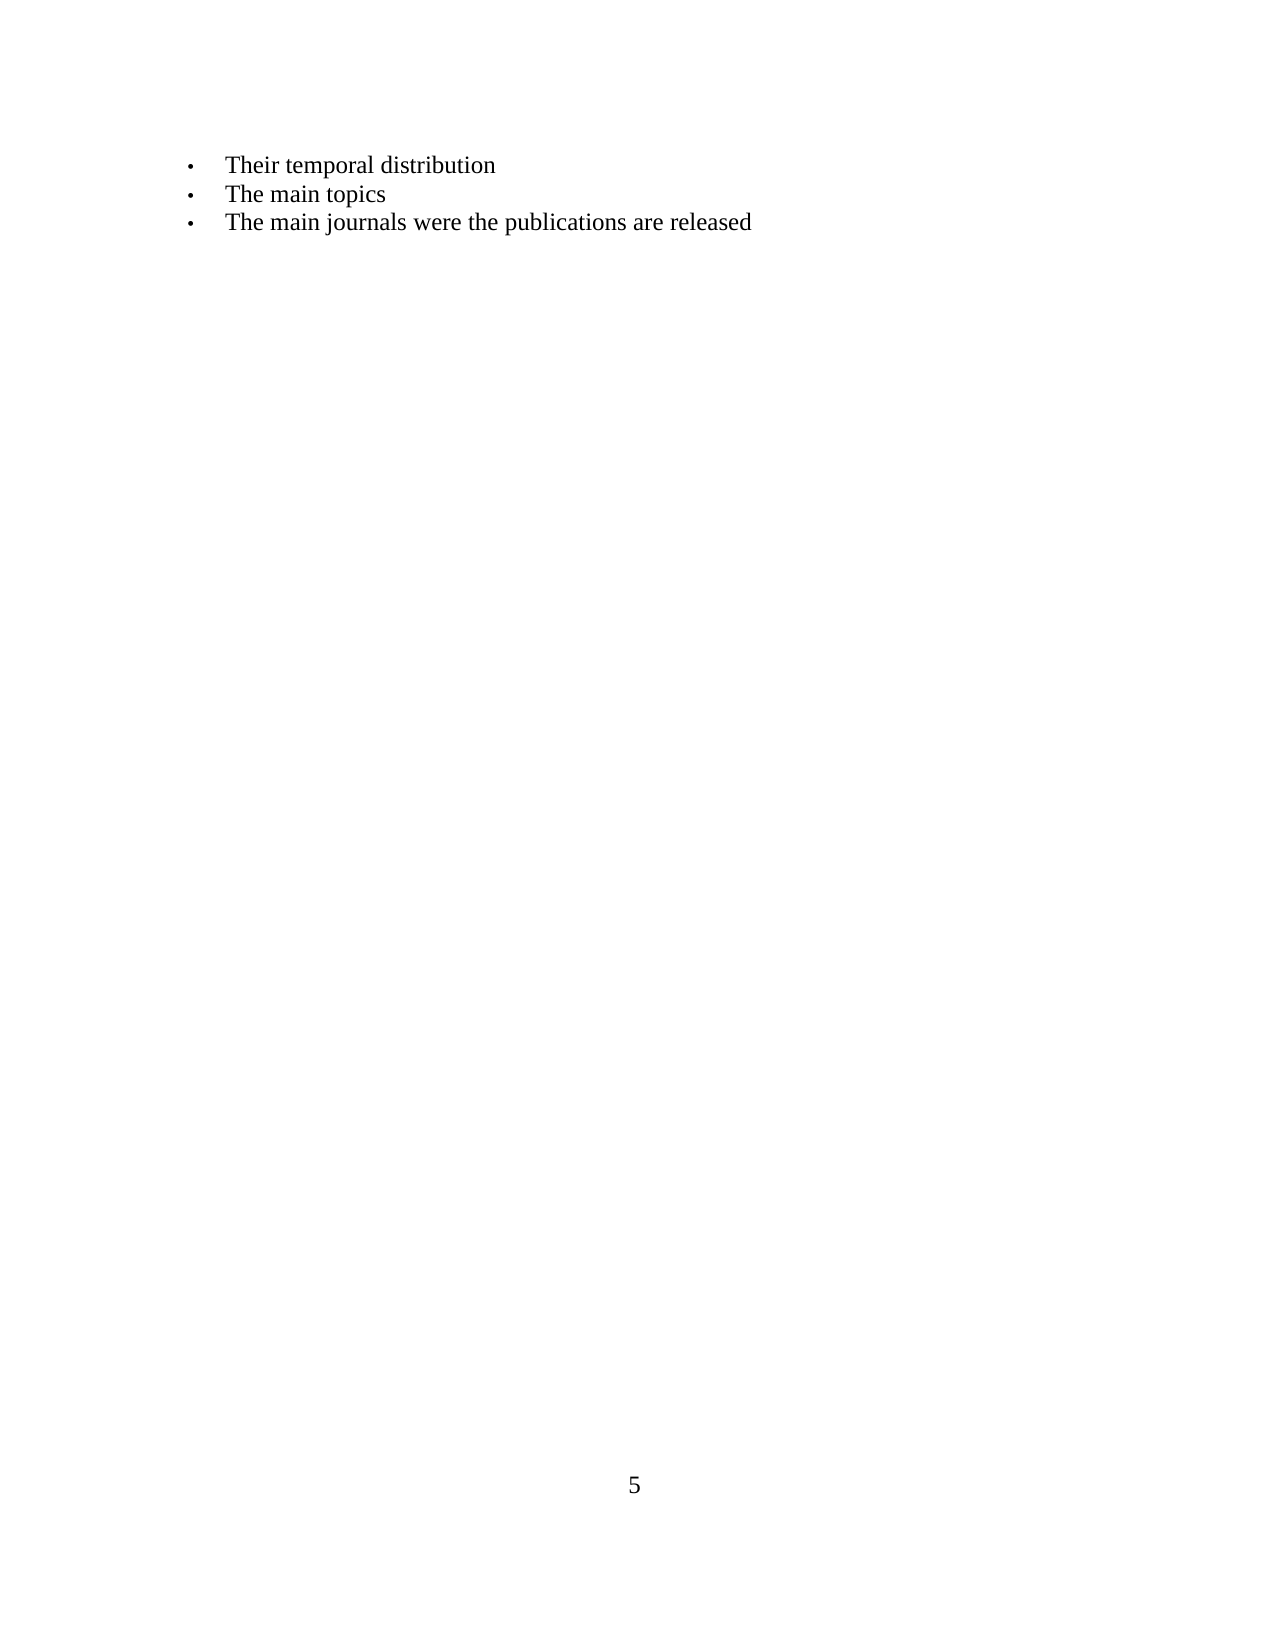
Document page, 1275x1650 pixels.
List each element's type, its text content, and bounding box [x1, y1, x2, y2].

list The main topics [187, 179, 1125, 207]
list Their temporal distribution [187, 150, 1125, 179]
list The main journals were the publications are released [187, 207, 1125, 236]
